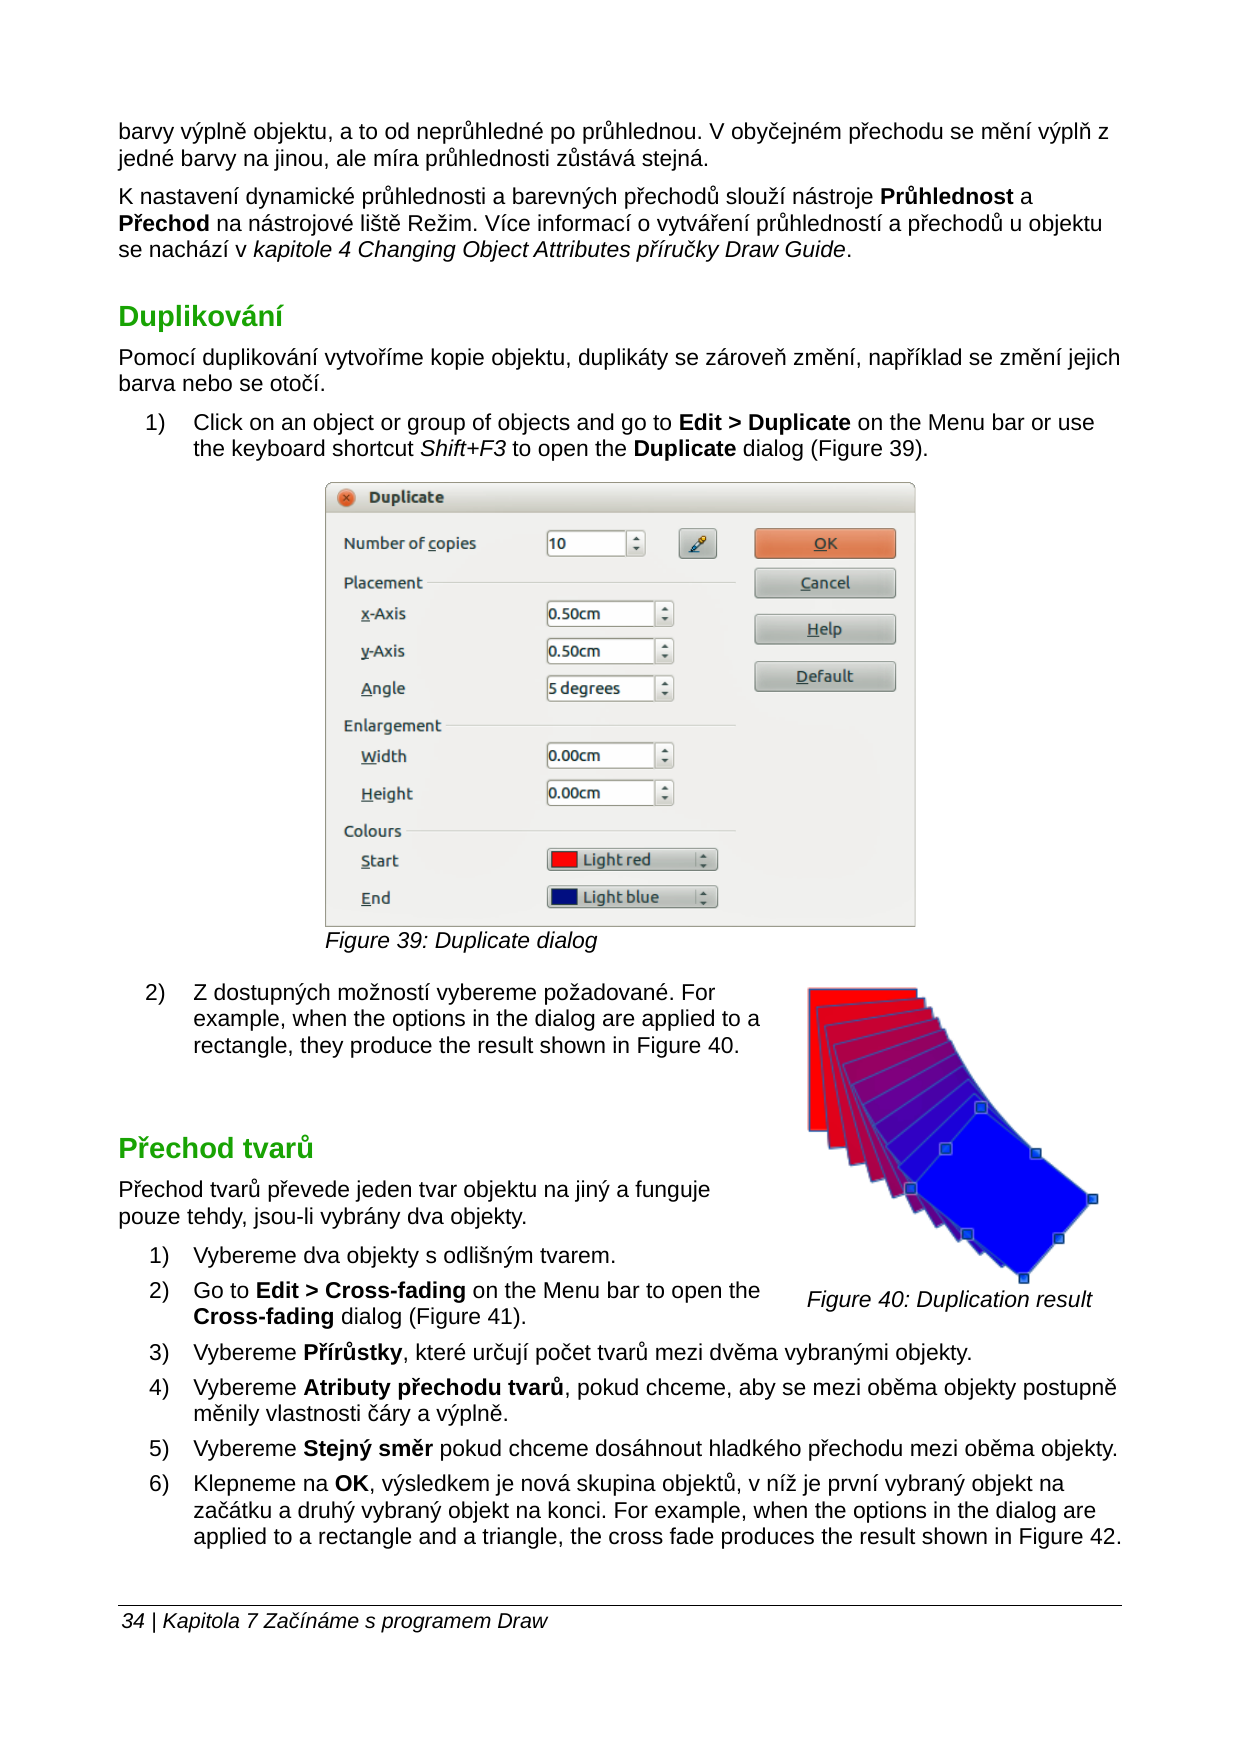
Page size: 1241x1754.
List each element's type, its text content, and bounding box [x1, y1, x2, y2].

list Figure 40: Duplication result [807, 1286, 1120, 1313]
list Click on an object or group of objects and go to Edit > Duplicate on the Menu bar or use the keyboard shortcut Shift+F3 to open the Duplicate dialog (Figure 39). [165, 409, 1122, 462]
text barvy výplně objektu, a to od neprůhledné po průhlednou. V obyčejném přechodu se mění výplň z jedné barvy na jinou, ale míra průhlednosti zůstává stejná. [118, 118, 1122, 171]
list Klepneme na OK, výsledkem je nová skupina objektů, v níž je první vybraný objekt na začátku a druhý vybraný objekt na konci. For example, when the options in the dialog are applied to a rectangle and a triangle, the cross fade produces the result shown in Figure 42. [169, 1470, 1122, 1549]
list Vybereme Atributy přechodu tvarů, pokud chceme, aby se mezi oběma objekty postupně měnily vlastnosti čáry a výplně. [169, 1374, 1122, 1426]
text K nastavení dynamické průhlednosti a barevných přechodů slouží nástroje Průhlednost a Přechod na nástrojové liště Režim. Více informací o vytváření průhledností a přechodů u objektu se nachází v kapitole 4 Changing Object Attributes příručky Draw Guide. [118, 183, 1122, 262]
list Go to Edit > Cross-fading on the Menu bar to open the Cross-fading dialog (Figure 41). [169, 1277, 1122, 1329]
list Z dostupných možností vybereme požadované. For example, when the options in the dialog are applied to a rectangle, they produce the result shown in Figure 40. [165, 979, 1122, 1286]
list Vybereme Přírůstky, které určují počet tvarů mezi dvěma vybranými objekty. [169, 1338, 1122, 1365]
list Vybereme Stejný směr pokud chceme dosáhnout hladkého přechodu mezi oběma objekty. [169, 1435, 1122, 1462]
subtitle Přechod tvarů [118, 1131, 806, 1165]
list Vybereme dva objekty s odlišným tvarem. [169, 1242, 806, 1268]
text Přechod tvarů převede jeden tvar objektu na jiný a funguje pouze tehdy, jsou-li vybrány dva objekty. [118, 1176, 806, 1229]
subtitle Duplikování [118, 298, 1122, 332]
text Pomocí duplikování vytvoříme kopie objektu, duplikáty se zároveň změní, například se změní jejich barva nebo se otočí. [118, 344, 1122, 397]
text Figure 39: Duplicate dialog [325, 927, 916, 953]
picture [325, 482, 916, 927]
picture [806, 986, 1100, 1287]
